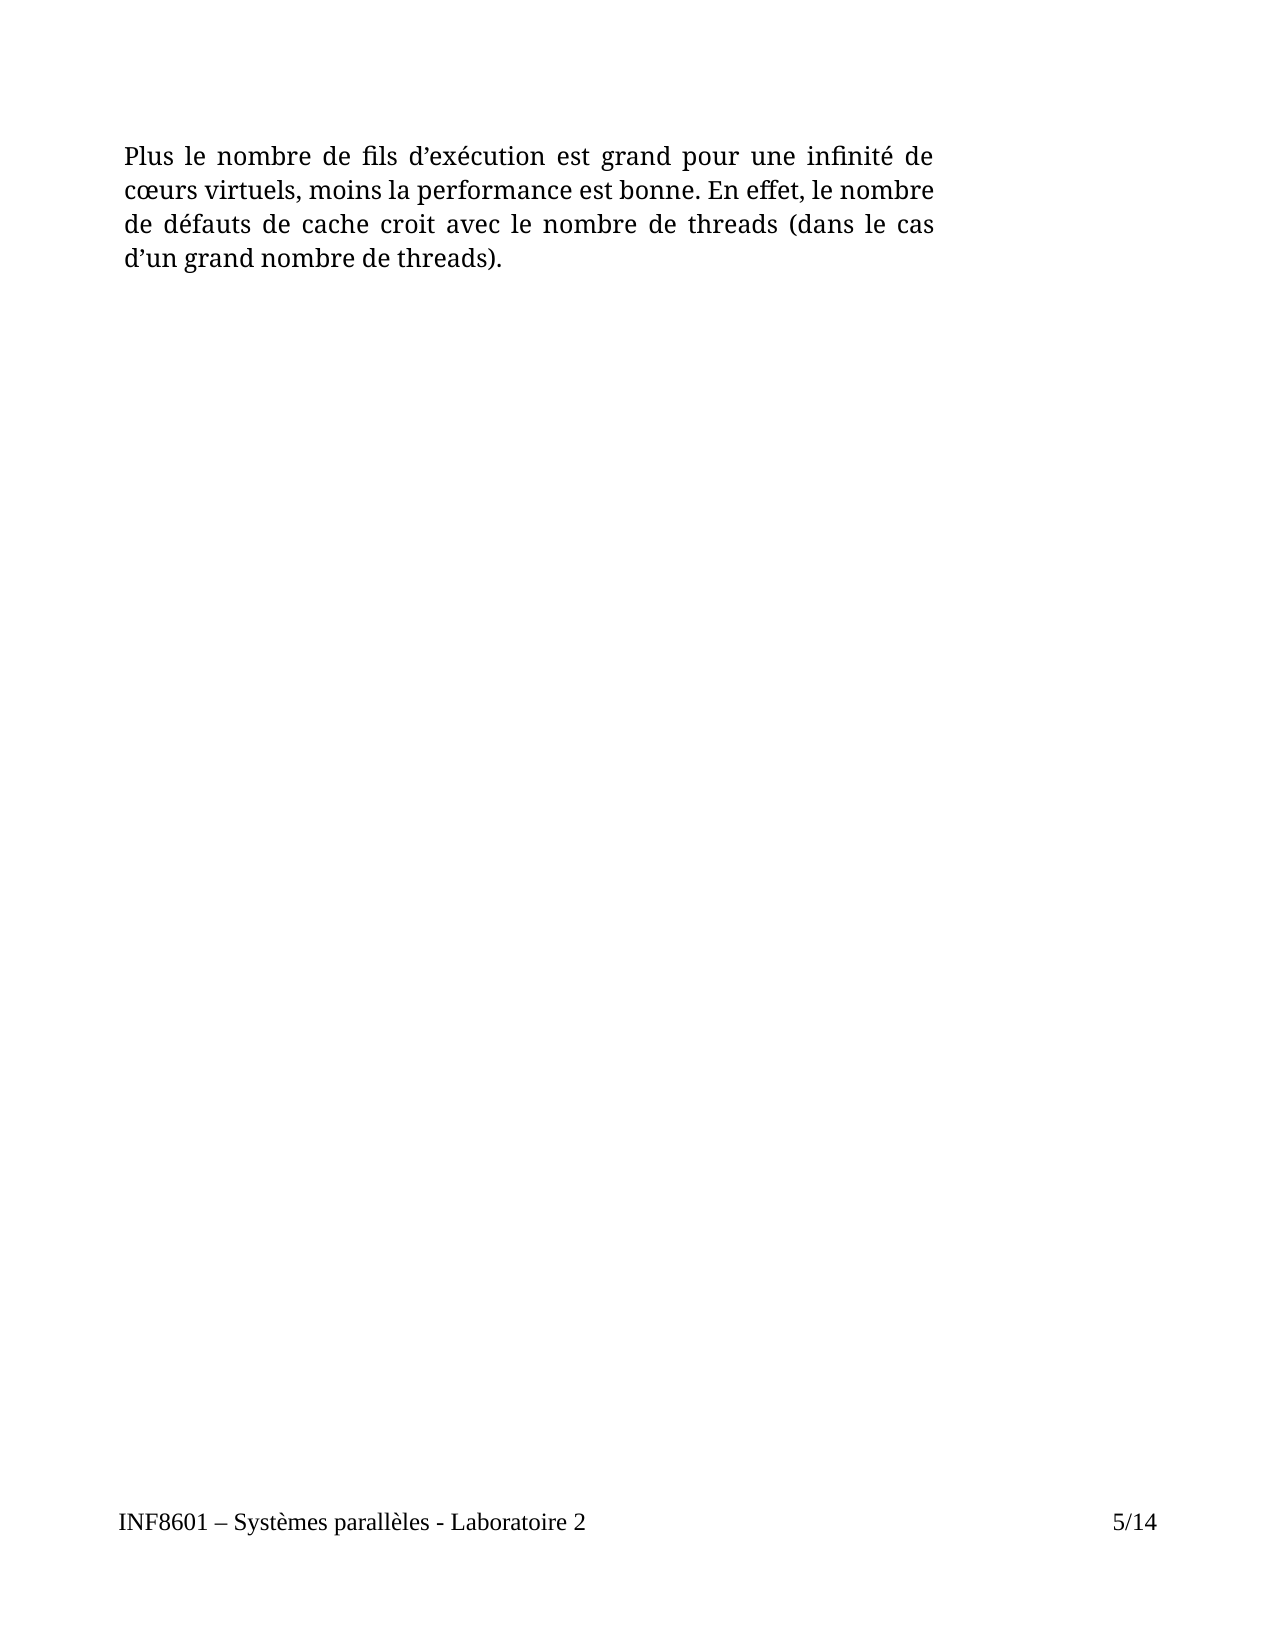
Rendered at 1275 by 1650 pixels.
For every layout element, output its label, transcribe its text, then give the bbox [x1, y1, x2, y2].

table_cell [1049, 118, 1157, 360]
table_cell Plus le nombre de fils d’exécution est grand pour une infinité de cœurs virtuels, moins la performance est bonne. En effet, le nombre de défauts de cache croit avec le nombre de threads (dans le cas d’un grand nombre de threads). [118, 118, 941, 360]
table_cell [941, 118, 1049, 360]
